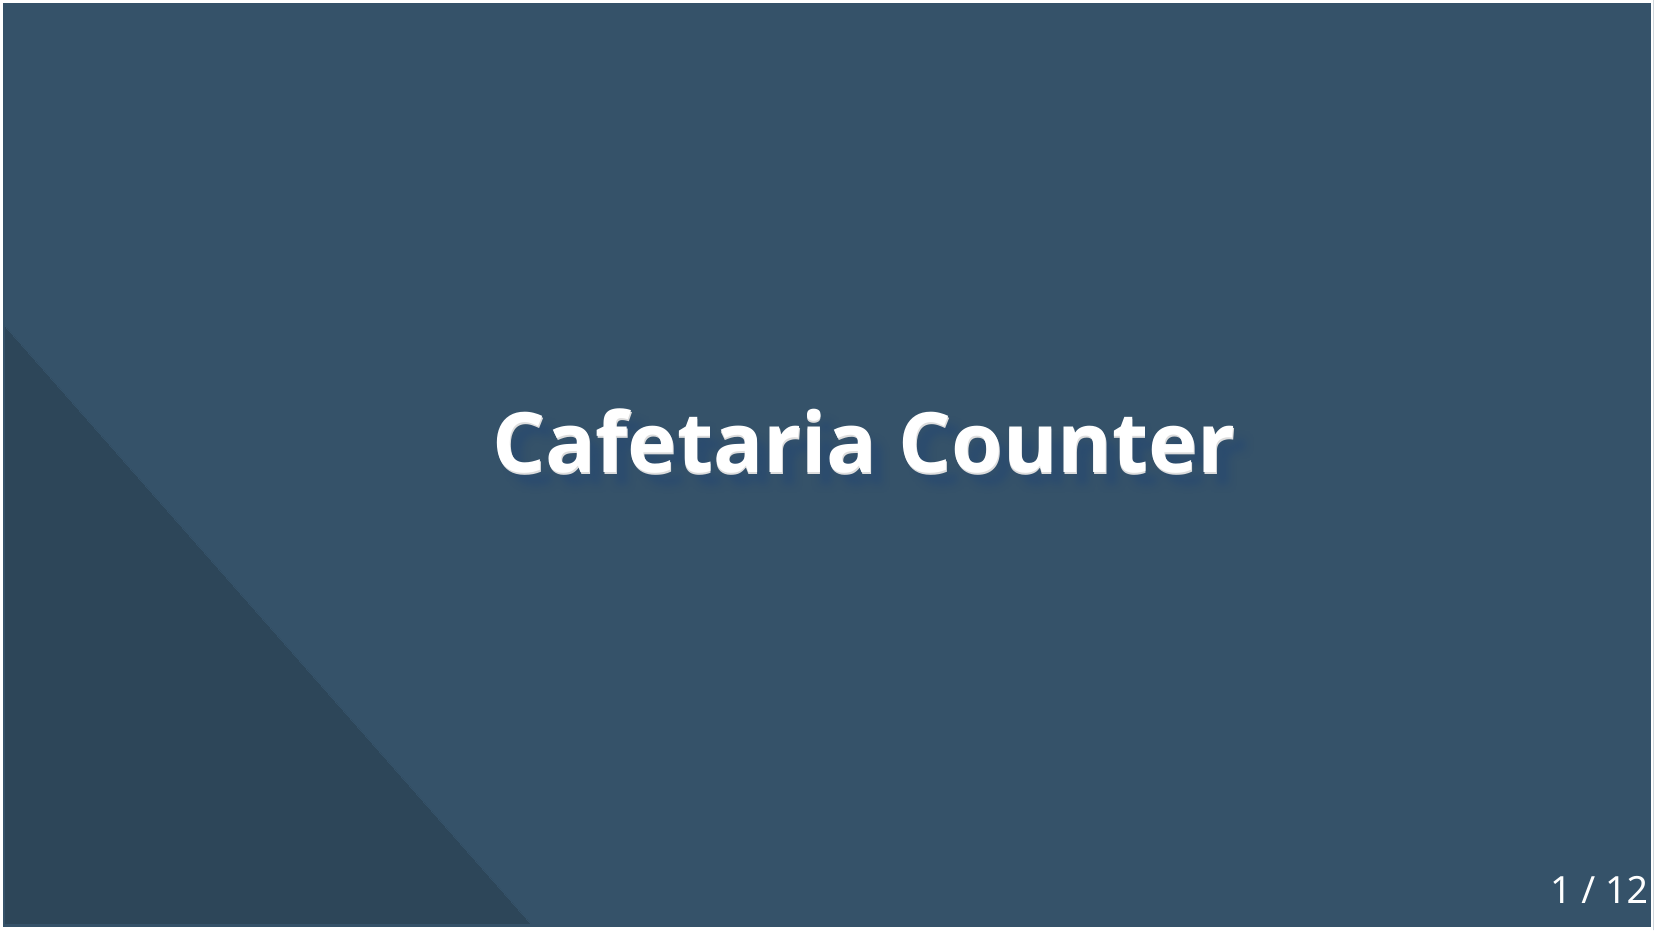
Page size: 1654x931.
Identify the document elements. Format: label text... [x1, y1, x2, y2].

text_box <number> / 12 [1535, 856, 1654, 914]
text_box Cafetaria Counter [477, 376, 1276, 495]
text_box [0, 0, 1654, 931]
